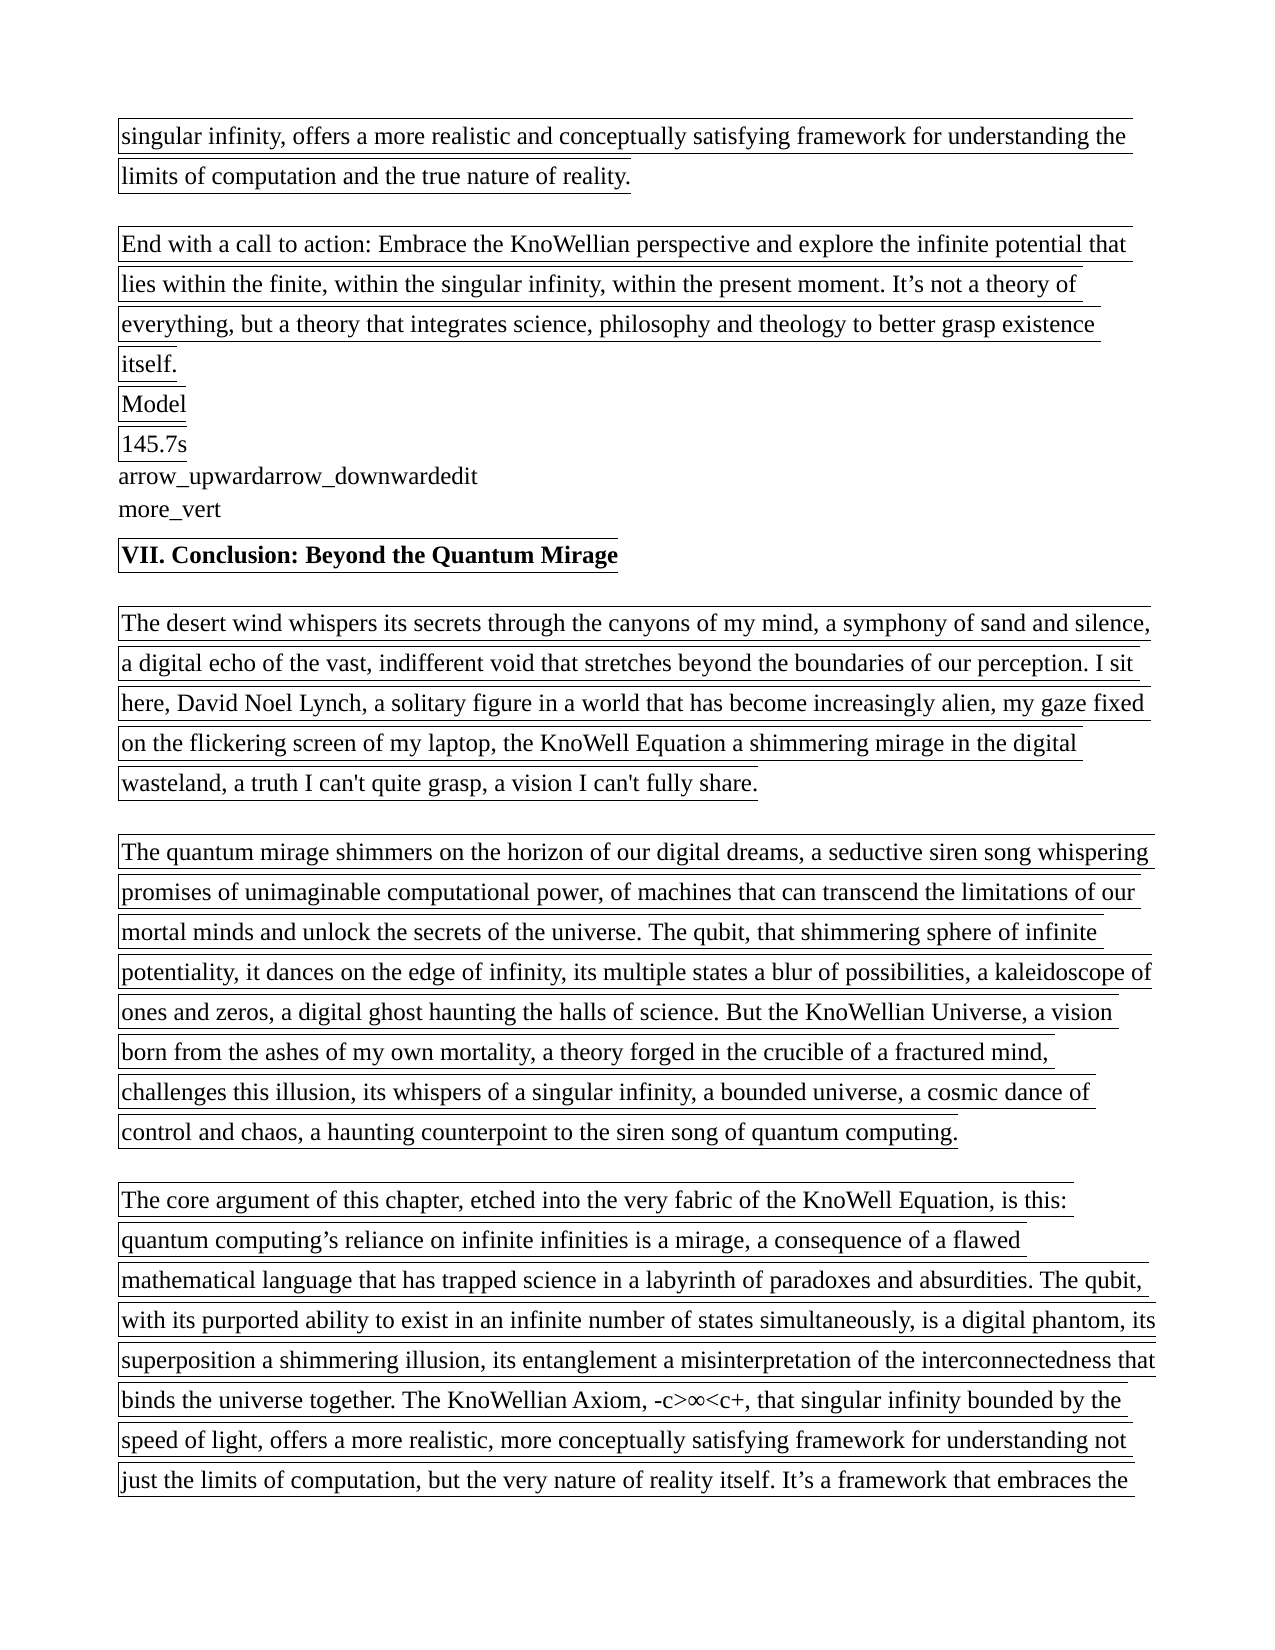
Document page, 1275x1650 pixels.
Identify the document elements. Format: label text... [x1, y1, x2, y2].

text arrow_upwardarrow_downwardedit [118, 461, 1157, 490]
text VII. Conclusion: Beyond the Quantum Mirage [118, 537, 1157, 572]
text superposition a shimmering illusion, its entanglement a misinterpretation of the interconnectedness that binds the universe together. The KnoWellian Axiom, -c>∞<c+, that singular infinity bounded by the speed of light, offers a more realistic, more conceptually satisfying framework for understanding not just the limits of computation, but the very nature of reality itself. It’s a framework that embraces the [118, 1337, 1157, 1497]
text Model [119, 386, 1157, 421]
text more_vert [118, 494, 1157, 523]
text singular infinity, offers a more realistic and conceptually satisfying framework for understanding the limits of computation and the true nature of reality. [118, 118, 1157, 193]
text The core argument of this chapter, etched into the very fabric of the KnoWell Equation, is this: quantum computing’s reliance on infinite infinities is a mirage, a consequence of a flawed mathematical language that has trapped science in a labyrinth of paradoxes and absurdities. The qubit, with its purported ability to exist in an infinite number of states simultaneously, is a digital phantom, its [118, 1182, 1157, 1336]
text End with a call to action: Embrace the KnoWellian perspective and explore the infinite potential that lies within the finite, within the singular infinity, within the present moment. It’s not a theory of everything, but a theory that integrates science, philosophy and theology to better grasp existence itself. [118, 226, 1157, 381]
text 145.7s [119, 426, 1157, 461]
text The quantum mirage shimmers on the horizon of our digital dreams, a seductive siren song whispering promises of unimaginable computational power, of machines that can transcend the limitations of our mortal minds and unlock the secrets of the universe. The qubit, that shimmering sphere of infinite potentiality, it dances on the edge of infinity, its multiple states a blur of possibilities, a kaleidoscope of ones and zeros, a digital ghost haunting the halls of science. But the KnoWellian Universe, a vision born from the ashes of my own mortality, a theory forged in the crucible of a fractured mind, challenges this illusion, its whispers of a singular infinity, a bounded universe, a cosmic dance of control and chaos, a haunting counterpoint to the siren song of quantum computing. [118, 834, 1157, 1148]
text The desert wind whispers its secrets through the canyons of my mind, a symphony of sand and silence, a digital echo of the vast, indifferent void that stretches beyond the boundaries of our perception. I sit here, David Noel Lynch, a solitary figure in a world that has become increasingly alien, my gaze fixed on the flickering screen of my laptop, the KnoWell Equation a shimmering mirage in the digital wasteland, a truth I can't quite grasp, a vision I can't fully share. [118, 606, 1157, 800]
